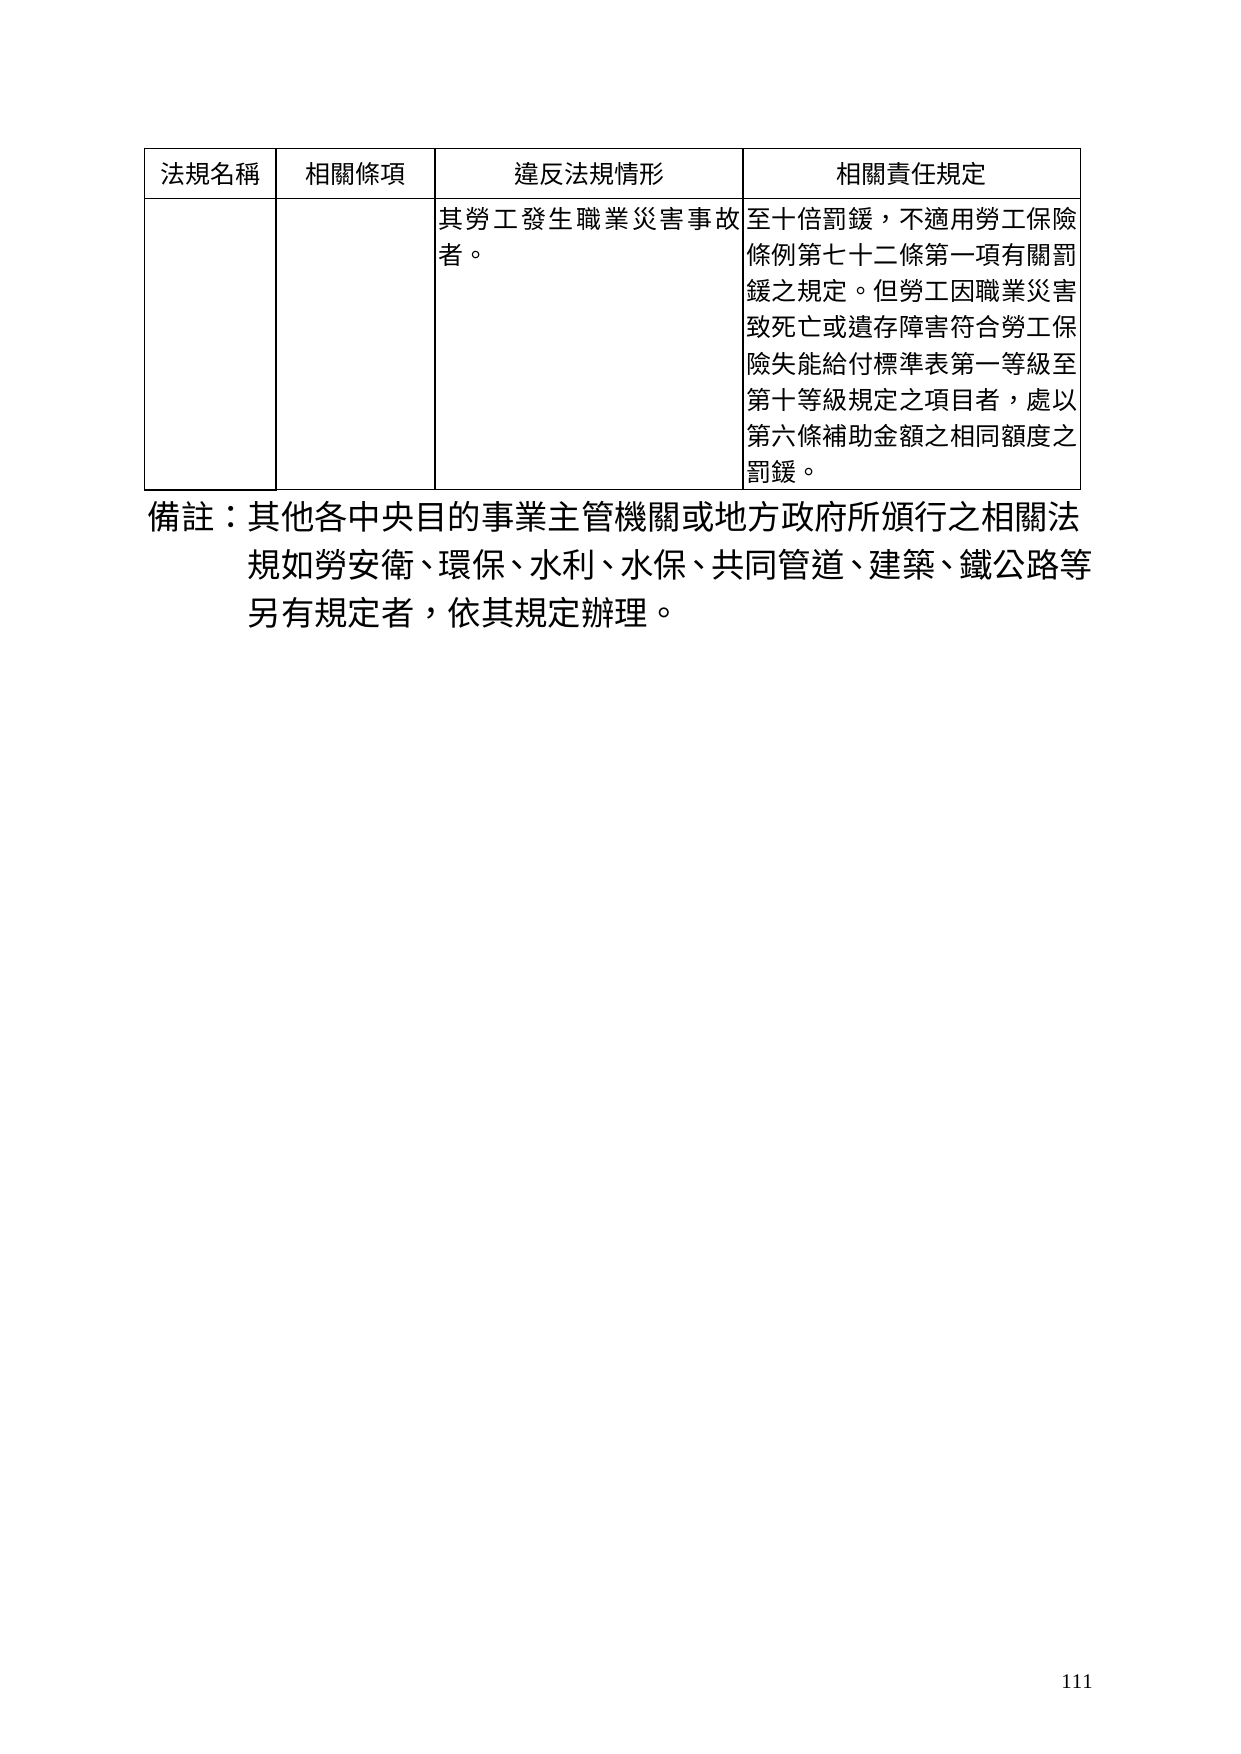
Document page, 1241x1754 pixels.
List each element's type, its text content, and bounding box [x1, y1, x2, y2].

table_header 違反法規情形 [436, 149, 742, 197]
table_header 相關條項 [277, 149, 434, 197]
text 備註：其他各中央目的事業主管機關或地方政府所頒行之相關法規如勞安衛、環保、水利、水保、共同管道、建築、鐵公路等另有規定者，依其規定辦理。 [148, 491, 1092, 635]
table_cell 至十倍罰鍰，不適用勞工保險條例第七十二條第一項有關罰鍰之規定。但勞工因職業災害致死亡或遺存障害符合勞工保險失能給付標準表第一等級至第十等級規定之項目者，處以第六條補助金額之相同額度之罰鍰。 [744, 199, 1080, 489]
table_header 法規名稱 [145, 149, 275, 197]
table_cell [277, 199, 434, 489]
table_cell [145, 199, 275, 489]
table_cell 其勞工發生職業災害事故者。 [436, 199, 742, 489]
table_header 相關責任規定 [744, 149, 1080, 197]
